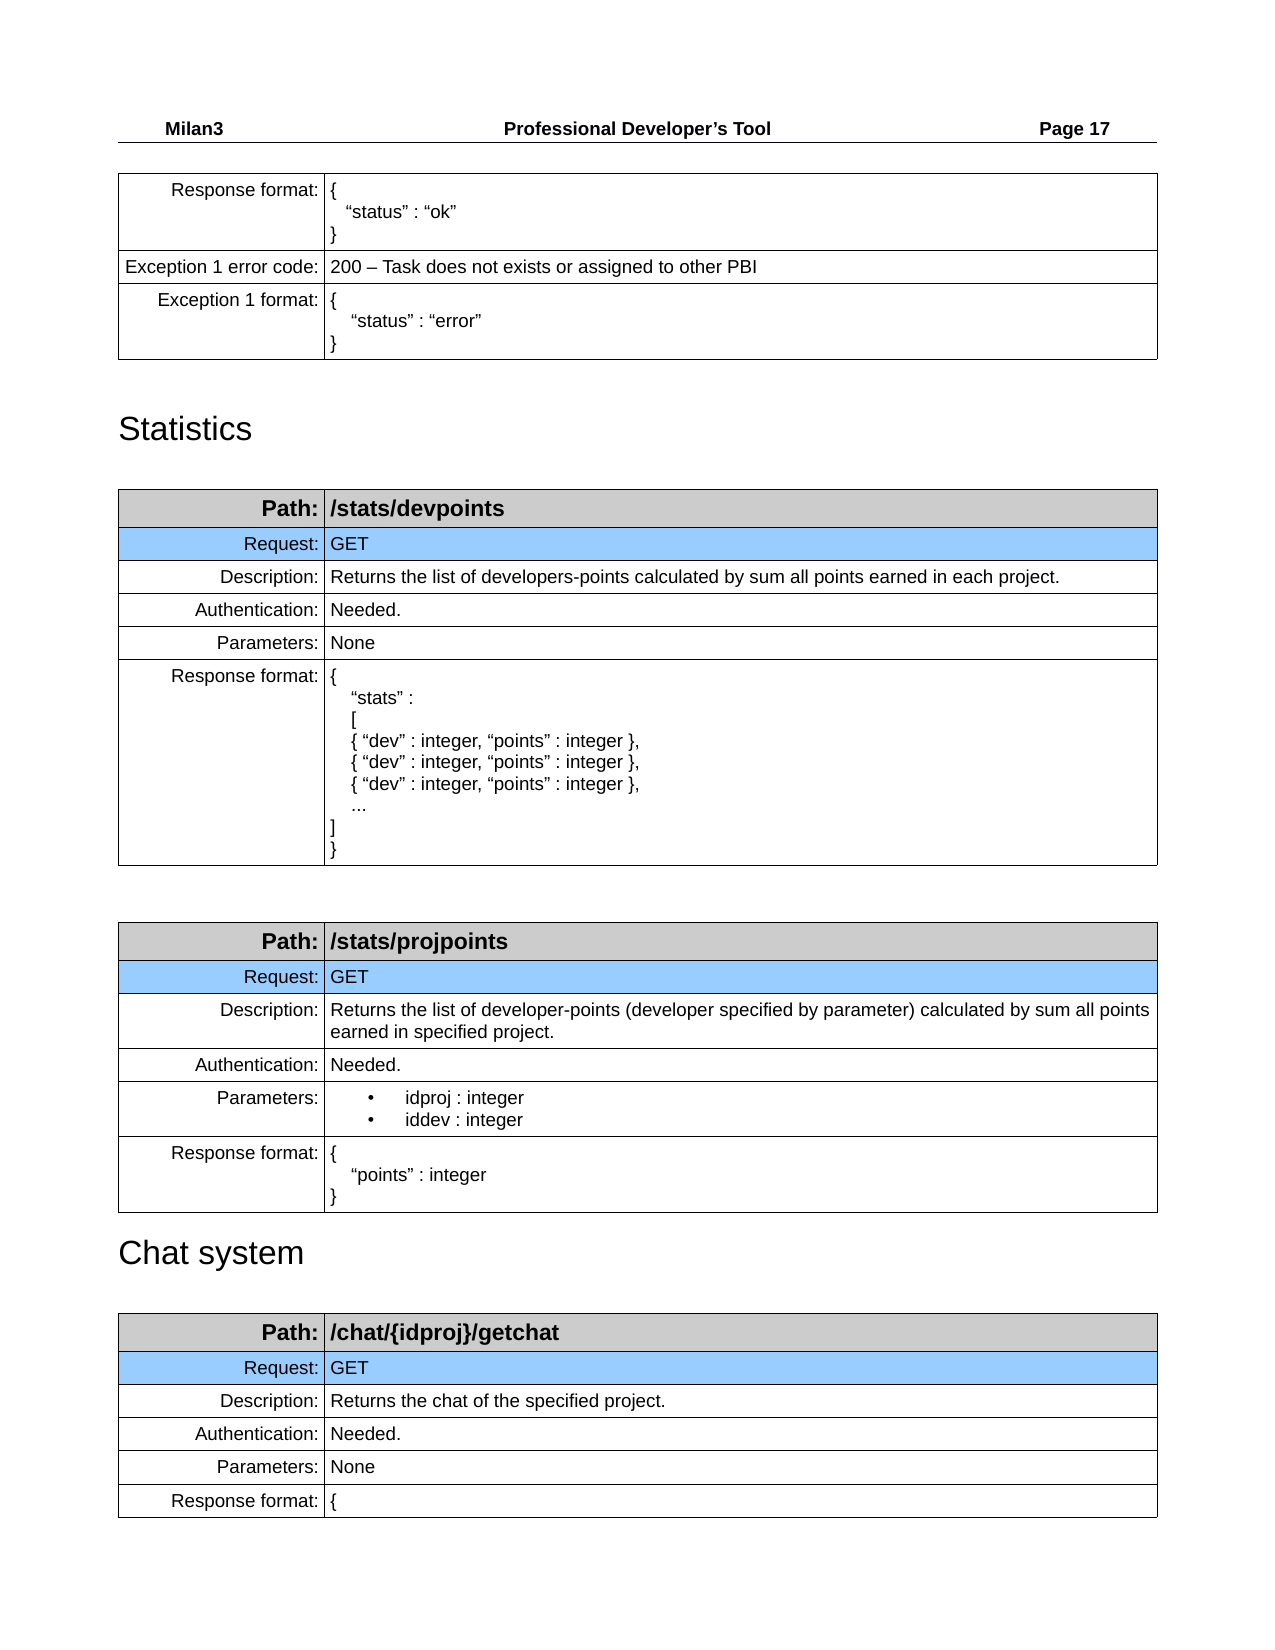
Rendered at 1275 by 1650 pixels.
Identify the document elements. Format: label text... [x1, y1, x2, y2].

table_cell { “status” : “error” } [325, 284, 1157, 359]
table_cell Description: [119, 1385, 324, 1417]
table_cell Parameters: [119, 627, 324, 659]
table_header 200 – Task does not exists or assigned to other PBI [325, 251, 1157, 283]
table_header /stats/devpoints [325, 490, 1157, 527]
table_cell Response format: [119, 660, 324, 865]
table_cell Returns the chat of the specified project. [325, 1385, 1157, 1417]
table_cell Returns the list of developer-points (developer specified by parameter) calculated by sum all points earned in specified project. [325, 994, 1157, 1048]
table_cell Description: [119, 561, 324, 593]
table_cell Request: [119, 961, 324, 993]
table_cell Exception 1 format: [119, 284, 324, 359]
table_cell Request: [119, 528, 324, 560]
table_header Path: [119, 1314, 324, 1351]
table_cell Needed. [325, 1418, 1157, 1450]
table_cell GET [325, 961, 1157, 993]
table_cell { “stats” : [ { “dev” : integer, “points” : integer }, { “dev” : integer, “points” : integer }, { “dev” : integer, “points” : integer }, ... ] } [325, 660, 1157, 865]
table_cell Request: [119, 1352, 324, 1384]
table_cell None [325, 627, 1157, 659]
table_cell Description: [119, 994, 324, 1048]
table_cell Parameters: [119, 1451, 324, 1483]
table_cell GET [325, 1352, 1157, 1384]
subtitle Chat system [118, 1233, 1157, 1272]
table_cell Needed. [325, 594, 1157, 626]
table_header /chat/{idproj}/getchat [325, 1314, 1157, 1351]
subtitle Statistics [118, 409, 1157, 447]
table_cell Parameters: [119, 1082, 324, 1136]
table_cell idproj : integer iddev : integer [325, 1082, 1157, 1136]
table_cell GET [325, 528, 1157, 560]
table_cell Authentication: [119, 594, 324, 626]
table_header Path: [119, 490, 324, 527]
table_cell Needed. [325, 1049, 1157, 1081]
table_header Exception 1 error code: [119, 251, 324, 283]
table_cell None [325, 1451, 1157, 1483]
table_header /stats/projpoints [325, 923, 1157, 960]
table_cell Returns the list of developers-points calculated by sum all points earned in each project. [325, 561, 1157, 593]
table_cell { “points” : integer } [325, 1137, 1157, 1212]
table_cell Authentication: [119, 1418, 324, 1450]
table_cell Response format: [119, 1485, 324, 1517]
table_cell Authentication: [119, 1049, 324, 1081]
table_cell { “status” : “ok” } [325, 174, 1157, 249]
table_header Path: [119, 923, 324, 960]
table_cell { [325, 1485, 1157, 1517]
table_cell Response format: [119, 174, 324, 249]
table_cell Response format: [119, 1137, 324, 1212]
